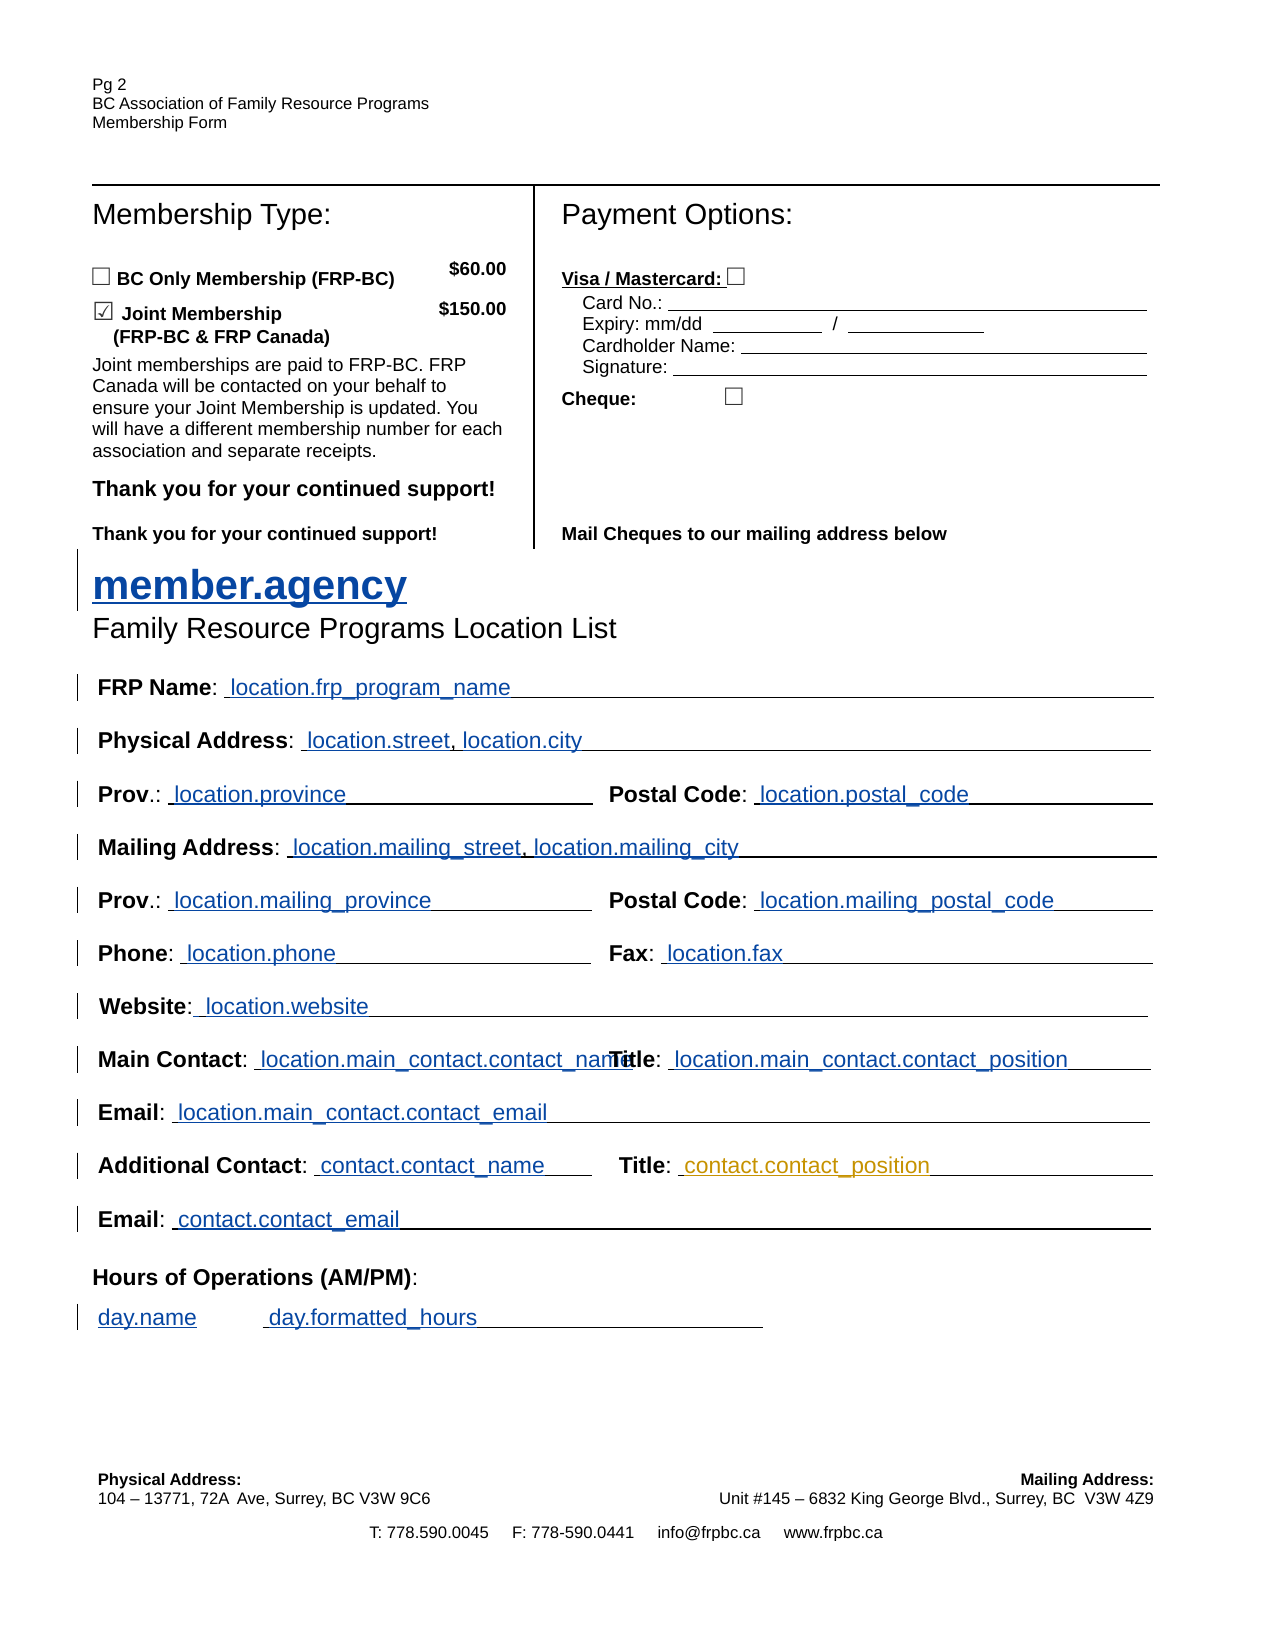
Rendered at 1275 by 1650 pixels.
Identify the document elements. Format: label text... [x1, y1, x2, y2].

table_cell $60.00 [417, 255, 506, 294]
table_header Title: contact.contact_position [613, 1147, 1160, 1200]
table_cell Mailing Address: location.mailing_street, location.mailing_city [92, 828, 1160, 881]
table_cell Mail Cheques to our mailing address below [561, 519, 1160, 549]
table_cell [506, 519, 533, 549]
table_header Payment Options: [561, 186, 1160, 255]
table_cell Phone: location.phone [92, 934, 602, 987]
table_cell Visa / Mastercard: □ Card No.: Expiry: mm/dd / Cardholder Name: Signature: Cheque: □ [561, 255, 1160, 519]
table_cell Joint memberships are paid to FRP-BC. FRP Canada will be contacted on your behalf to ensure your Joint Membership is updated. You will have a different membership number for each association and separate receipts. Thank you for your continued support! [92, 351, 506, 519]
table_cell Prov.: location.mailing_province [92, 881, 602, 934]
table_cell [535, 255, 561, 519]
table_header [417, 186, 506, 255]
text Hours of Operations (AM/PM): [92, 1263, 1217, 1290]
table_header Additional Contact: contact.contact_name [92, 1147, 613, 1200]
table_cell □ BC Only Membership (FRP-BC) [92, 255, 417, 294]
table_header day.formatted_hours [257, 1298, 1160, 1336]
table_header [535, 186, 561, 255]
table_cell ☑ Joint Membership (FRP-BC & FRP Canada) [92, 294, 417, 351]
table_header [506, 186, 533, 255]
table_cell Prov.: location.province [92, 775, 602, 828]
table_cell [506, 255, 533, 519]
table_header day.name [92, 1298, 257, 1336]
table_cell Postal Code: location.postal_code [602, 775, 1160, 828]
table_cell $150.00 [417, 294, 506, 351]
text member.agency [92, 549, 1160, 611]
table_cell Main Contact: location.main_contact.contact_name [92, 1041, 602, 1094]
table_cell Physical Address: location.street, location.city [92, 722, 1160, 775]
table_cell [535, 519, 561, 549]
table_header FRP Name: location.frp_program_name [92, 669, 1160, 722]
table_cell Title: location.main_contact.contact_position [602, 1041, 1160, 1094]
table_cell Email: contact.contact_email [92, 1200, 1160, 1253]
table_header Membership Type: [92, 186, 417, 255]
text Family Resource Programs Location List [92, 611, 1160, 645]
table_cell Website: location.website [92, 988, 1160, 1041]
table_cell Postal Code: location.mailing_postal_code [602, 881, 1160, 934]
table_cell Thank you for your continued support! [92, 519, 506, 549]
table_cell Email: location.main_contact.contact_email [92, 1094, 1160, 1147]
table_cell Fax: location.fax [602, 934, 1160, 987]
